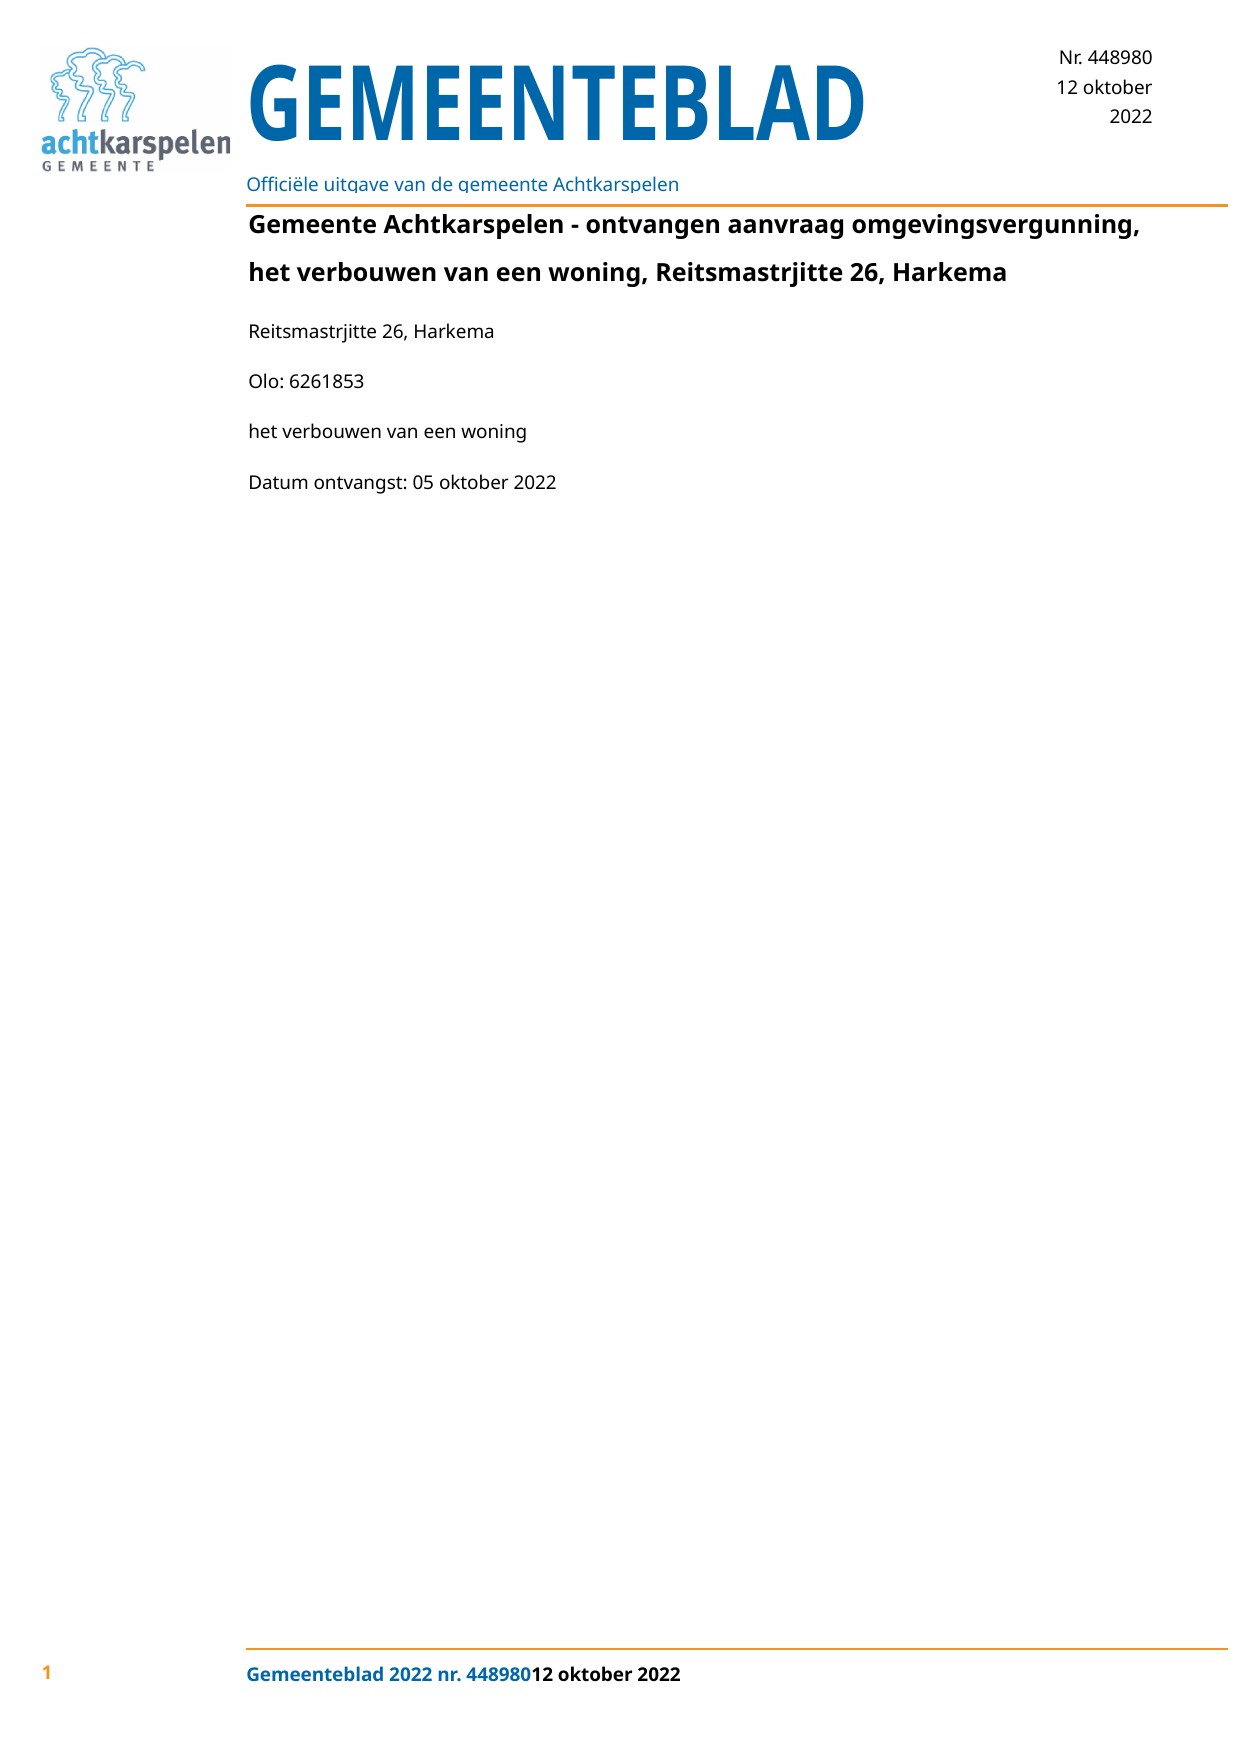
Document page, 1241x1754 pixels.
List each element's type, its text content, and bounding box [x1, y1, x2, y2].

text Reitsmastrjitte 26, Harkema [248, 318, 1152, 344]
text Datum ontvangst: 05 oktober 2022 [248, 469, 1152, 495]
text Gemeente Achtkarspelen - ontvangen aanvraag omgevingsvergunning, het verbouwen van een woning, Reitsmastrjitte 26, Harkema [248, 207, 1152, 288]
text Olo: 6261853 [248, 368, 1152, 394]
text het verbouwen van een woning [248, 419, 1152, 444]
picture [41, 47, 231, 172]
